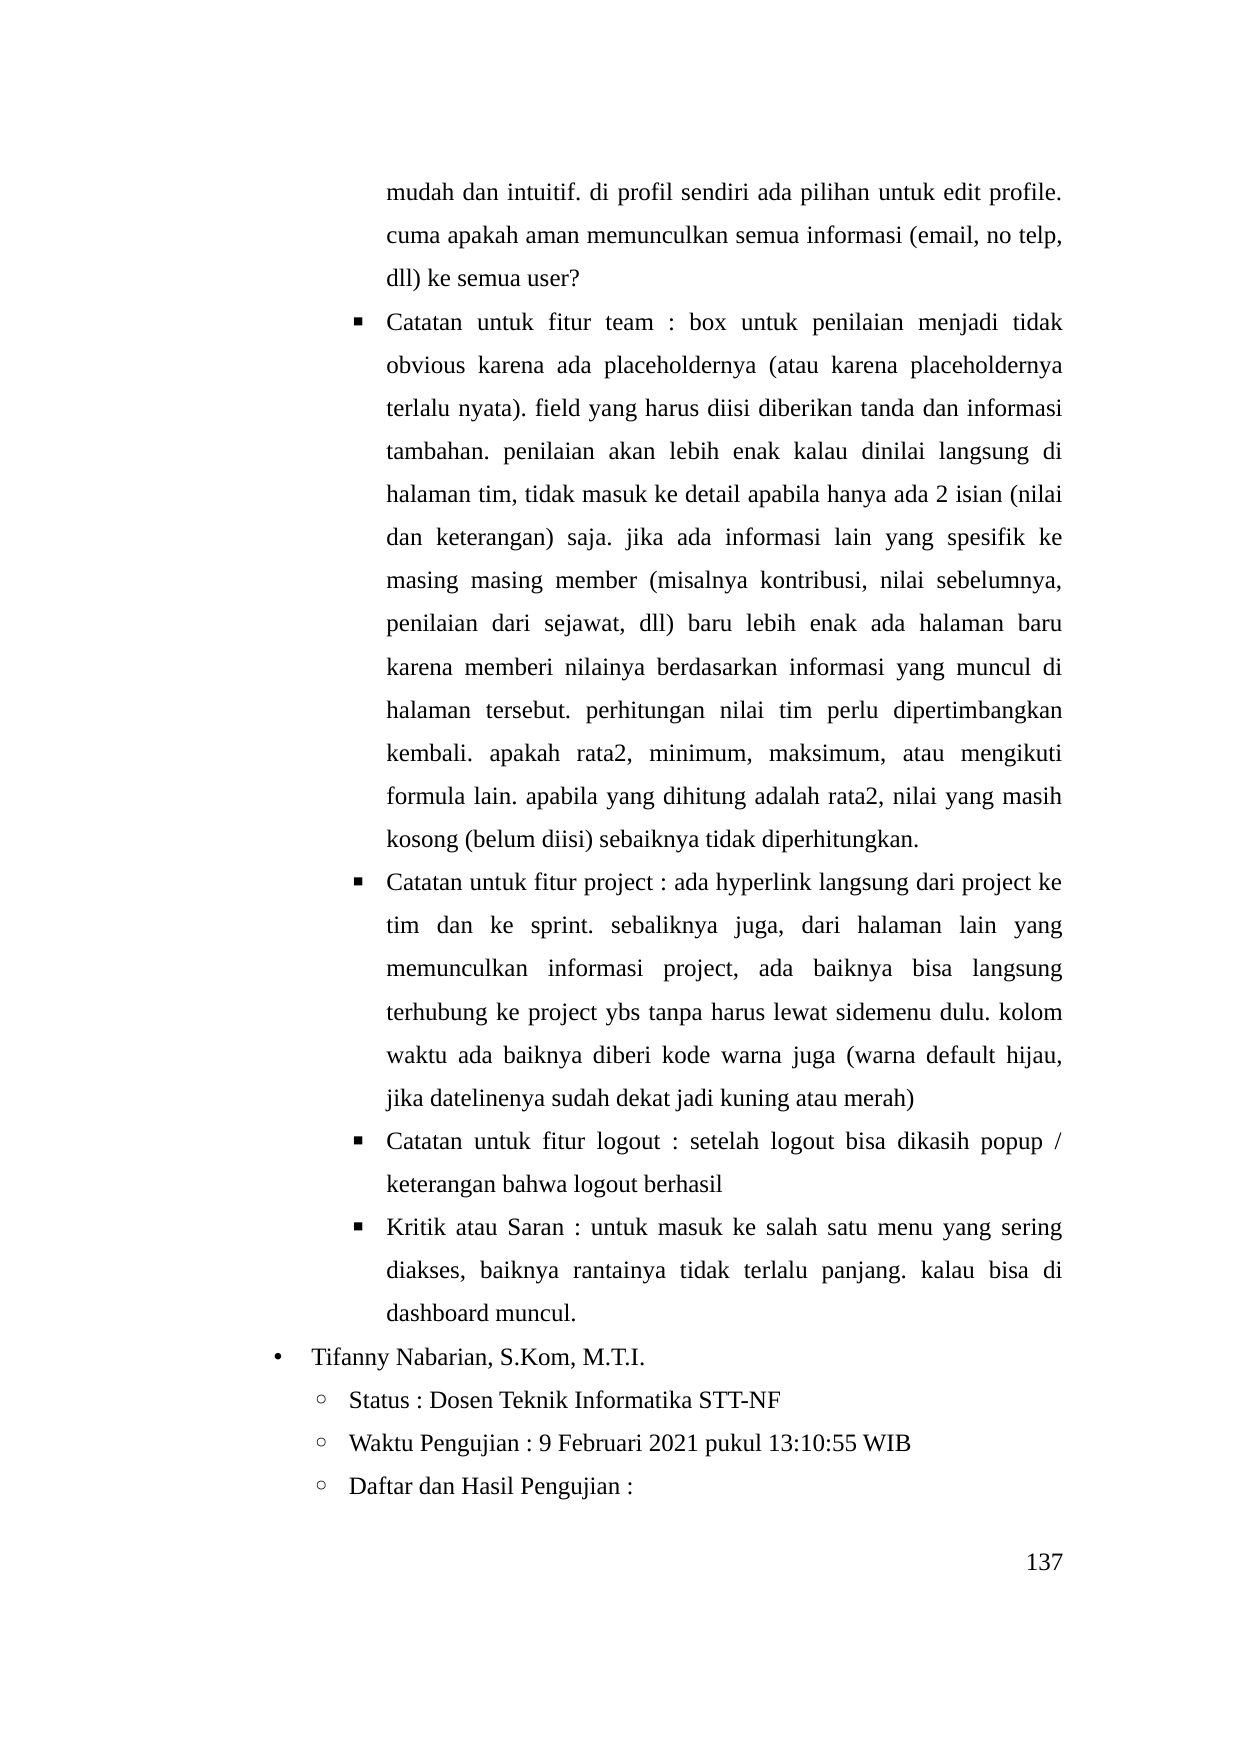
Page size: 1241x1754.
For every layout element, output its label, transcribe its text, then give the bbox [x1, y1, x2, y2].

list Kritik atau Saran : untuk masuk ke salah satu menu yang sering diakses, baiknya rantainya tidak terlalu panjang. kalau bisa di dashboard muncul. [349, 1212, 1063, 1327]
list Catatan untuk fitur logout : setelah logout bisa dikasih popup / keterangan bahwa logout berhasil [349, 1126, 1063, 1198]
list Catatan untuk fitur team : box untuk penilaian menjadi tidak obvious karena ada placeholdernya (atau karena placeholdernya terlalu nyata). field yang harus diisi diberikan tanda dan informasi tambahan. penilaian akan lebih enak kalau dinilai langsung di halaman tim, tidak masuk ke detail apabila hanya ada 2 isian (nilai dan keterangan) saja. jika ada informasi lain yang spesifik ke masing masing member (misalnya kontribusi, nilai sebelumnya, penilaian dari sejawat, dll) baru lebih enak ada halaman baru karena memberi nilainya berdasarkan informasi yang muncul di halaman tersebut. perhitungan nilai tim perlu dipertimbangkan kembali. apakah rata2, minimum, maksimum, atau mengikuti formula lain. apabila yang dihitung adalah rata2, nilai yang masih kosong (belum diisi) sebaiknya tidak diperhitungkan. [349, 307, 1063, 853]
list Status : Dosen Teknik Informatika STT-NF [311, 1385, 1063, 1413]
list Waktu Pengujian : 9 Februari 2021 pukul 13:10:55 WIB [311, 1428, 1063, 1457]
list Daftar dan Hasil Pengujian : [311, 1471, 1063, 1500]
list Catatan untuk fitur project : ada hyperlink langsung dari project ke tim dan ke sprint. sebaliknya juga, dari halaman lain yang memunculkan informasi project, ada baiknya bisa langsung terhubung ke project ybs tanpa harus lewat sidemenu dulu. kolom waktu ada baiknya diberi kode warna juga (warna default hijau, jika datelinenya sudah dekat jadi kuning atau merah) [349, 867, 1063, 1112]
list mudah dan intuitif. di profil sendiri ada pilihan untuk edit profile. cuma apakah aman memunculkan semua informasi (email, no telp, dll) ke semua user? [349, 177, 1063, 292]
list Tifanny Nabarian, S.Kom, M.T.I. [274, 1342, 1063, 1370]
